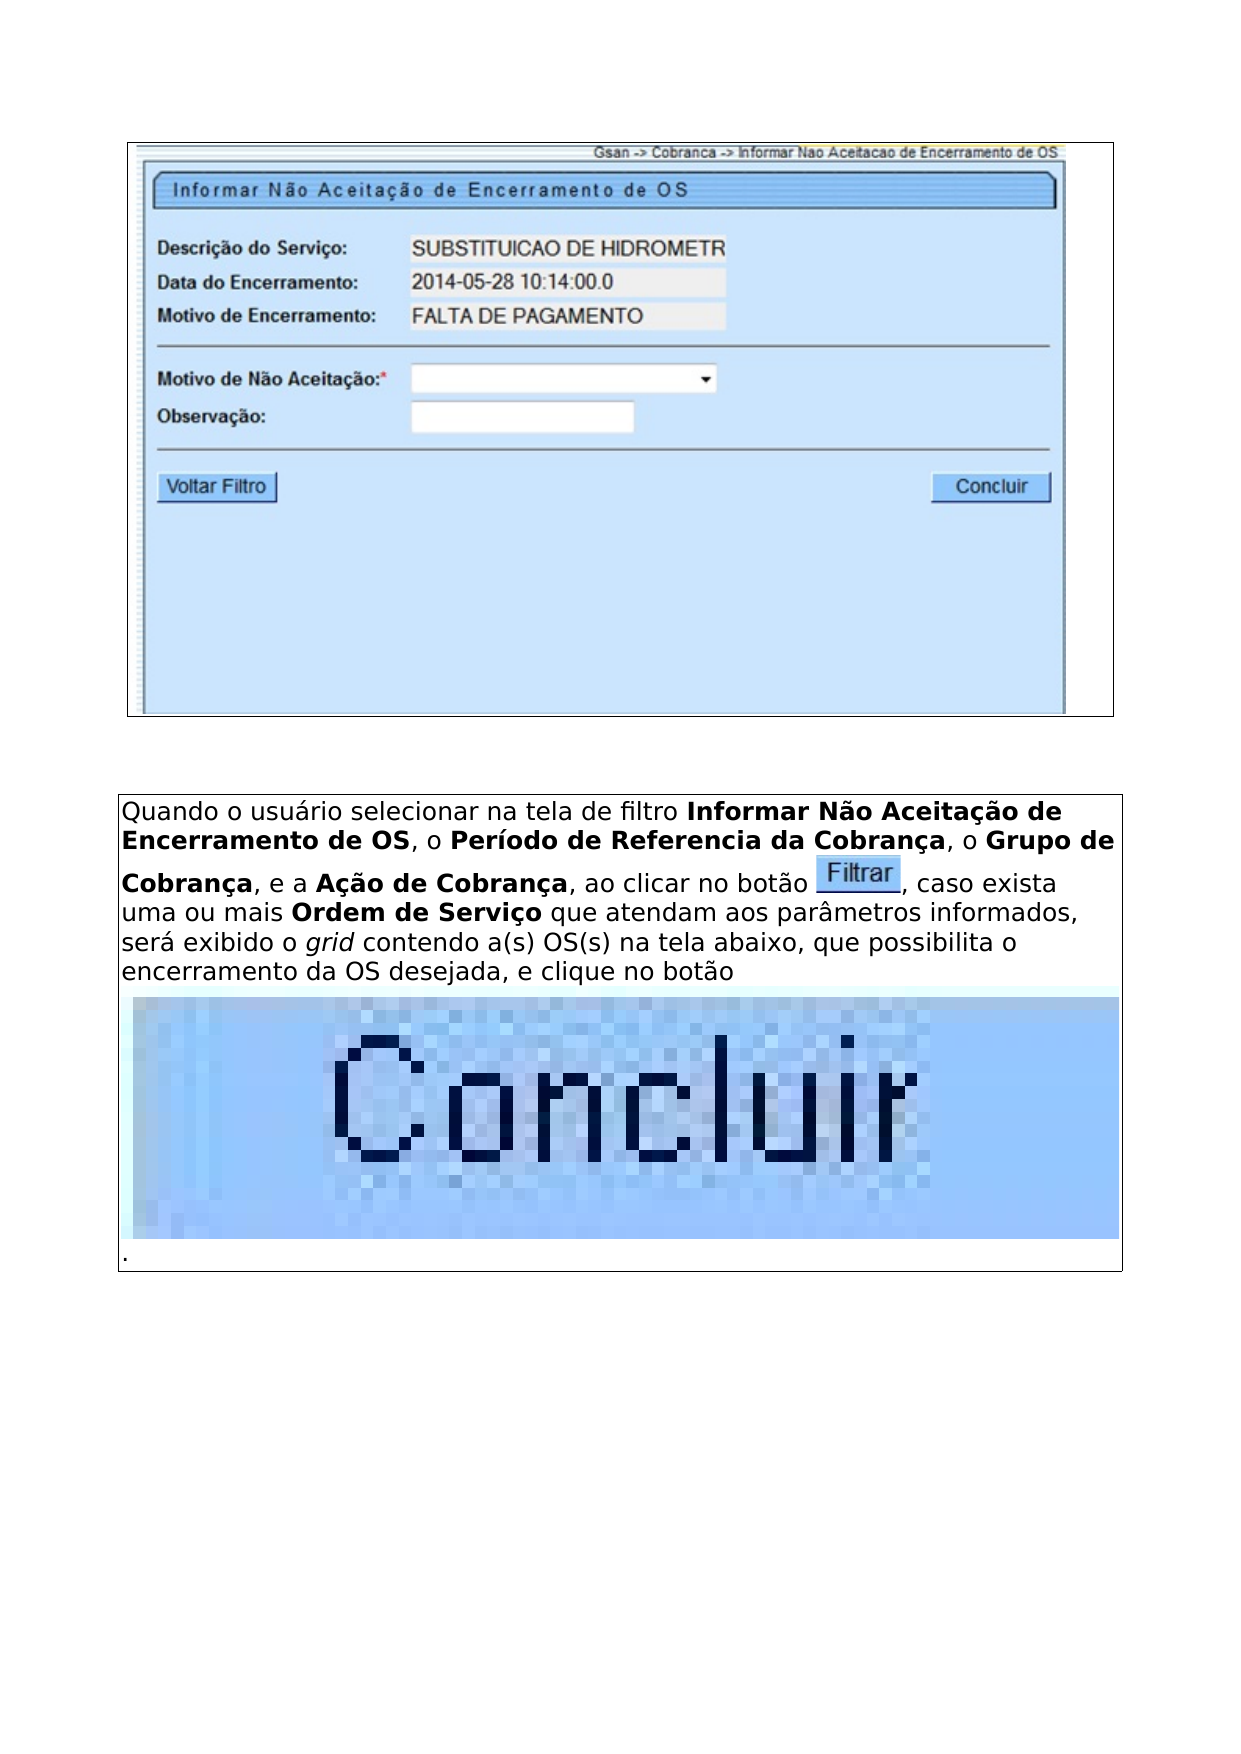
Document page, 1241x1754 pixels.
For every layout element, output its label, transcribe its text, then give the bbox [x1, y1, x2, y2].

picture [816, 855, 901, 893]
picture [129, 144, 1066, 714]
picture [121, 986, 1120, 1239]
table_header [128, 143, 1113, 716]
table_header Quando o usuário selecionar na tela de filtro Informar Não Aceitação de Encerramento de OS, o Período de Referencia da Cobrança, o Grupo de Cobrança, e a Ação de Cobrança, ao clicar no botão , caso exista uma ou mais Ordem de Serviço que atendam aos parâmetros informados, será exibido o grid contendo a(s) OS(s) na tela abaixo, que possibilita o encerramento da OS desejada, e clique no botão . [119, 795, 1122, 1271]
